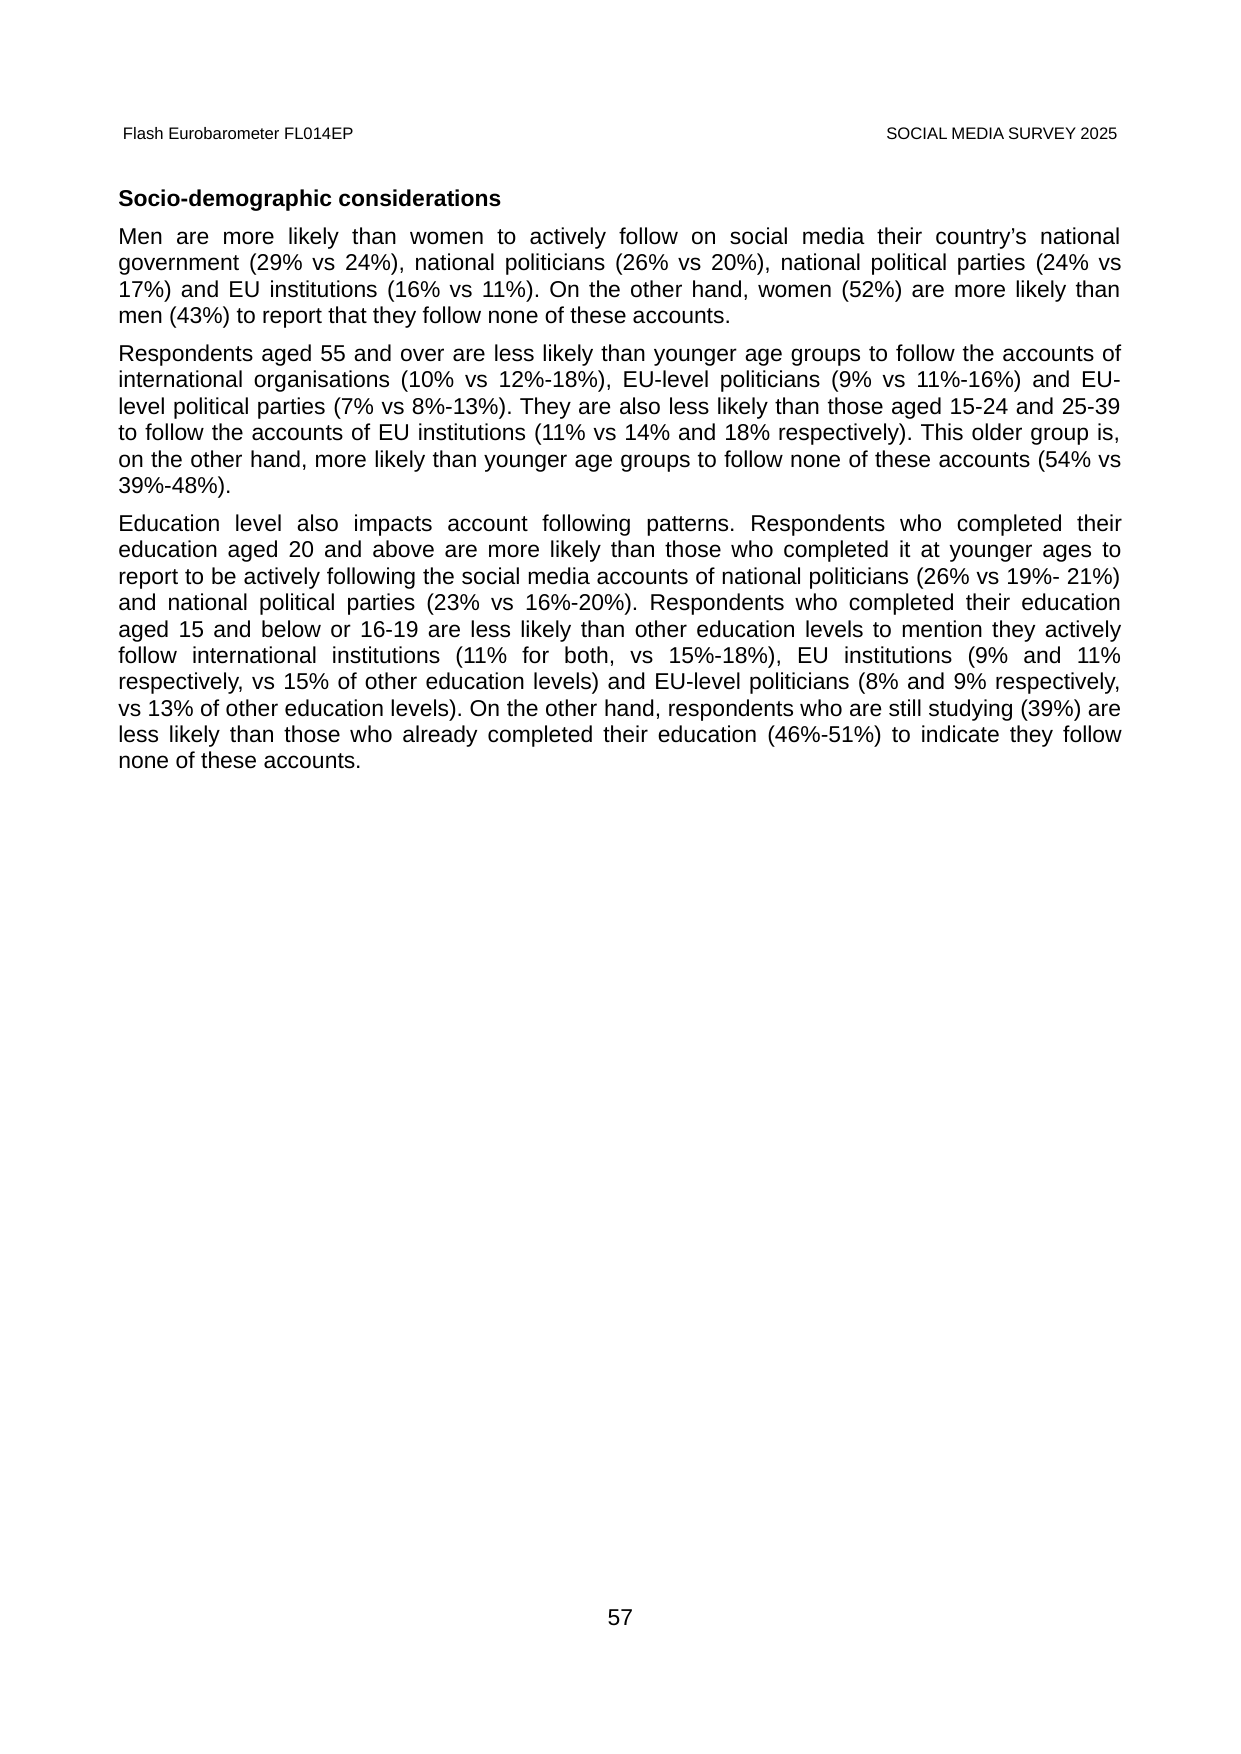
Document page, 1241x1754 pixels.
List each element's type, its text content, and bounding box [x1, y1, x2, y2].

text Respondents aged 55 and over are less likely than younger age groups to follow the accounts of international organisations (10% vs 12%-18%), EU-level politicians (9% vs 11%-16%) and EU- level political parties (7% vs 8%-13%). They are also less likely than those aged 15-24 and 25-39 to follow the accounts of EU institutions (11% vs 14% and 18% respectively). This older group is, on the other hand, more likely than younger age groups to follow none of these accounts (54% vs 39%-48%). [118, 340, 1122, 498]
text Socio-demographic considerations [118, 184, 1122, 211]
text Education level also impacts account following patterns. Respondents who completed their education aged 20 and above are more likely than those who completed it at younger ages to report to be actively following the social media accounts of national politicians (26% vs 19%- 21%) and national political parties (23% vs 16%-20%). Respondents who completed their education aged 15 and below or 16-19 are less likely than other education levels to mention they actively follow international institutions (11% for both, vs 15%-18%), EU institutions (9% and 11% respectively, vs 15% of other education levels) and EU-level politicians (8% and 9% respectively, vs 13% of other education levels). On the other hand, respondents who are still studying (39%) are less likely than those who already completed their education (46%-51%) to indicate they follow none of these accounts. [118, 510, 1122, 774]
text Men are more likely than women to actively follow on social media their country’s national government (29% vs 24%), national politicians (26% vs 20%), national political parties (24% vs 17%) and EU institutions (16% vs 11%). On the other hand, women (52%) are more likely than men (43%) to report that they follow none of these accounts. [118, 223, 1122, 328]
